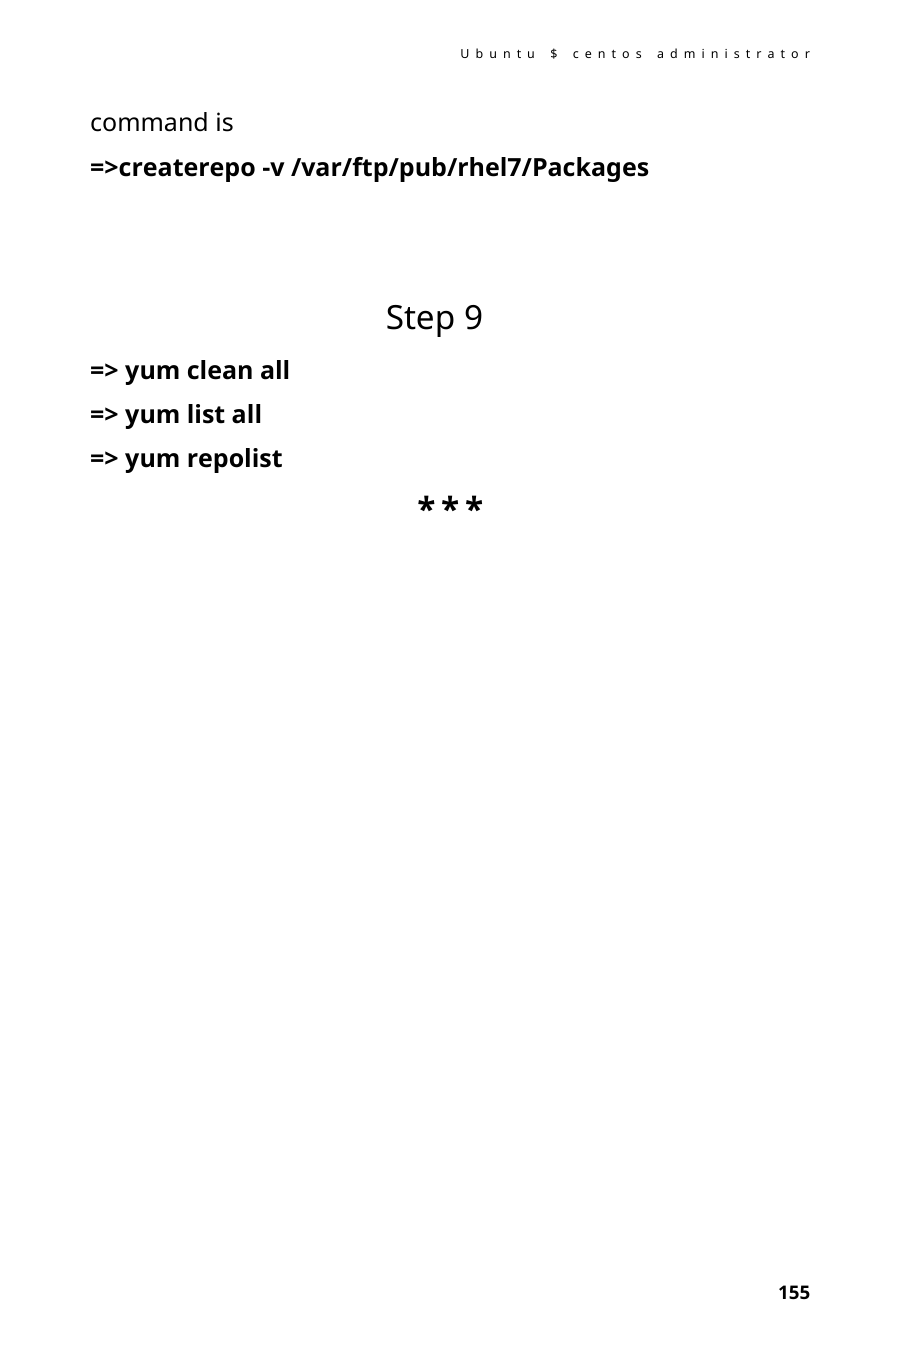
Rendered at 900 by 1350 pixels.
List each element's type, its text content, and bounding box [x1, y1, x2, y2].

text =>createrepo -v /var/ftp/pub/rhel7/Packages [90, 149, 810, 183]
text *** [90, 485, 810, 531]
text Step 9 [90, 293, 735, 339]
text => yum list all [90, 397, 810, 431]
text command is [90, 105, 810, 139]
text => yum repolist [90, 441, 810, 475]
text => yum clean all [90, 352, 810, 387]
